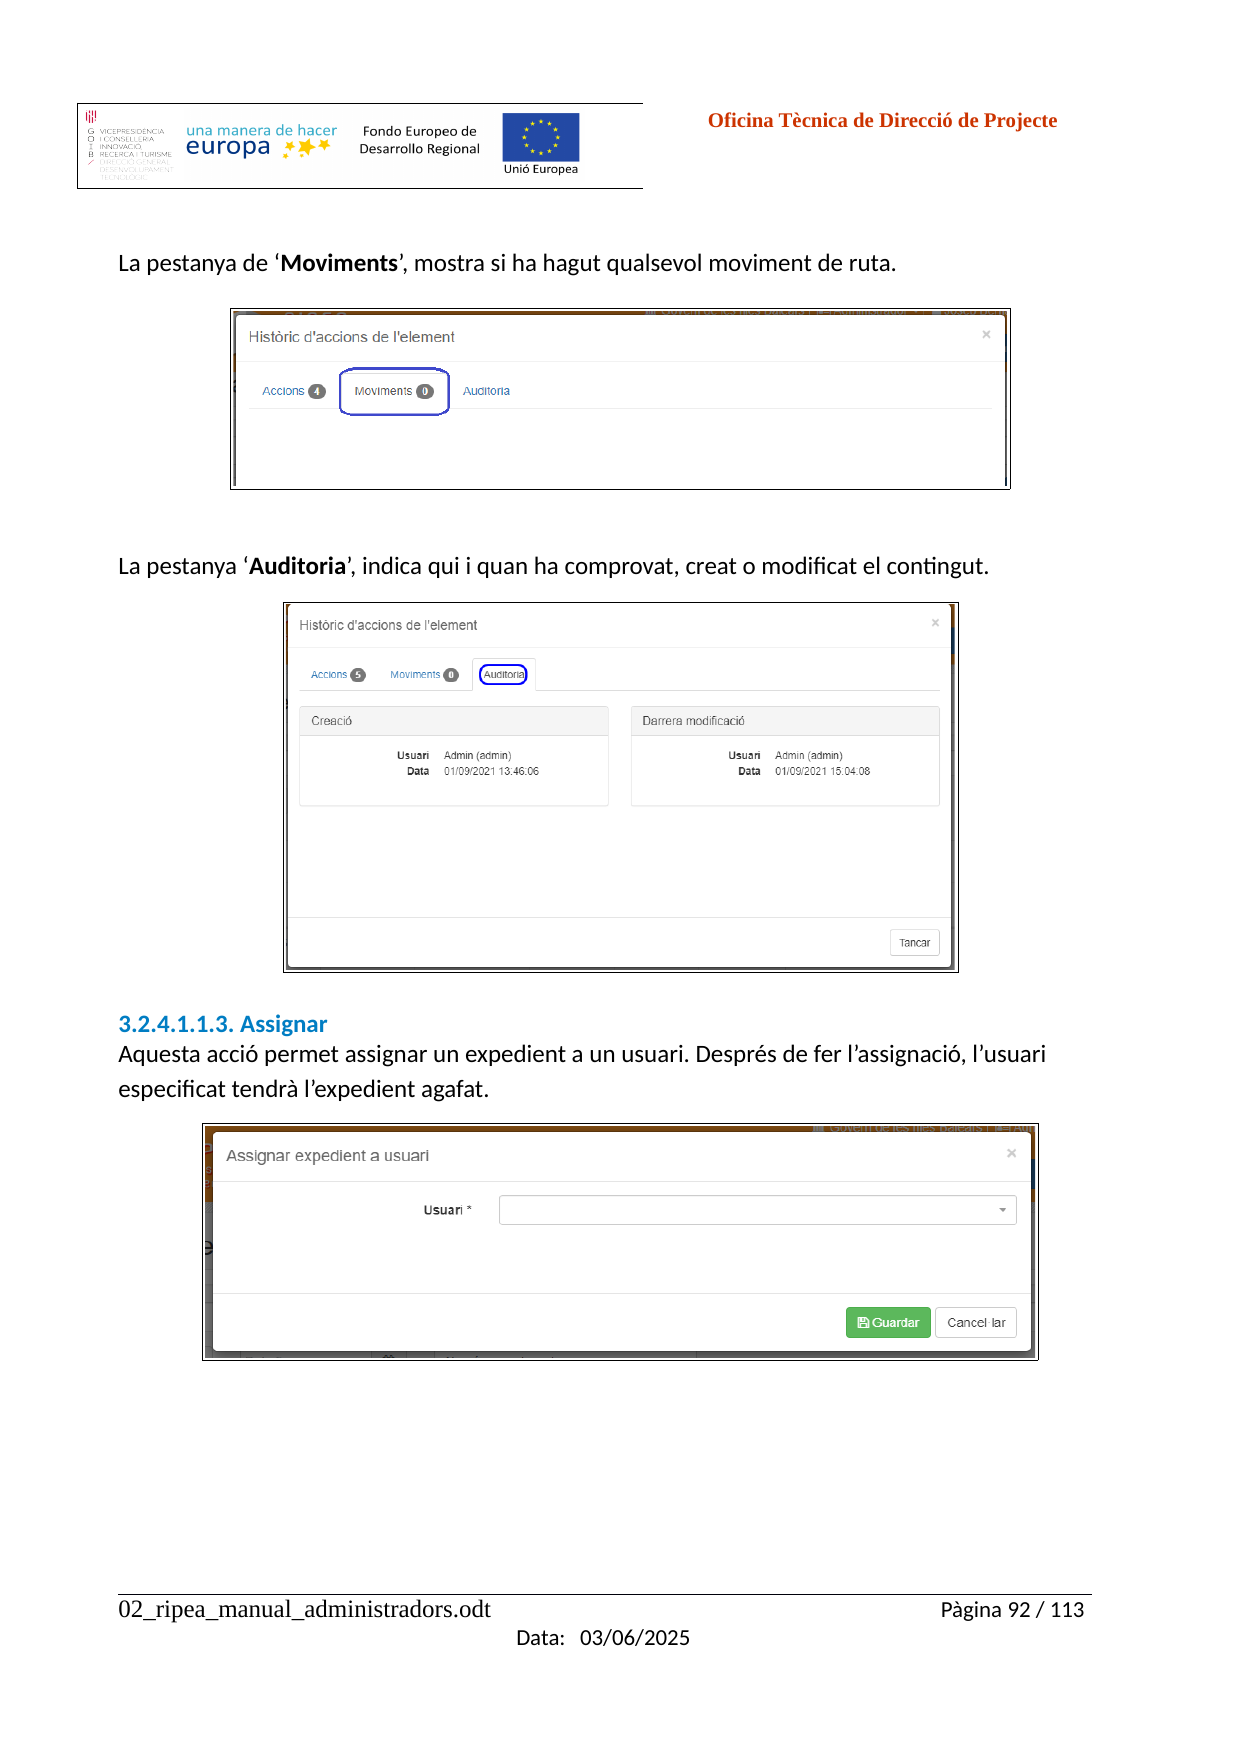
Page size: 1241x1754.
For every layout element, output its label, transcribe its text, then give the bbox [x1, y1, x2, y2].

text La pestanya ‘Auditoria’, indica qui i quan ha comprovat, creat o modificat el contingut. [118, 550, 1122, 581]
picture [205, 1126, 1036, 1358]
picture [285, 604, 955, 970]
subtitle 3.2.4.1.1.3. Assignar [118, 1008, 1122, 1038]
picture [233, 311, 1007, 486]
picture [82, 108, 178, 182]
text Aquesta acció permet assignar un expedient a un usuari. Després de fer l’assignació, l’usuari especificat tendrà l’expedient agafat. [118, 1038, 1122, 1104]
text La pestanya de ‘Moviments’, mostra si ha hagut qualsevol moviment de ruta. [118, 247, 1122, 277]
picture [184, 108, 585, 182]
